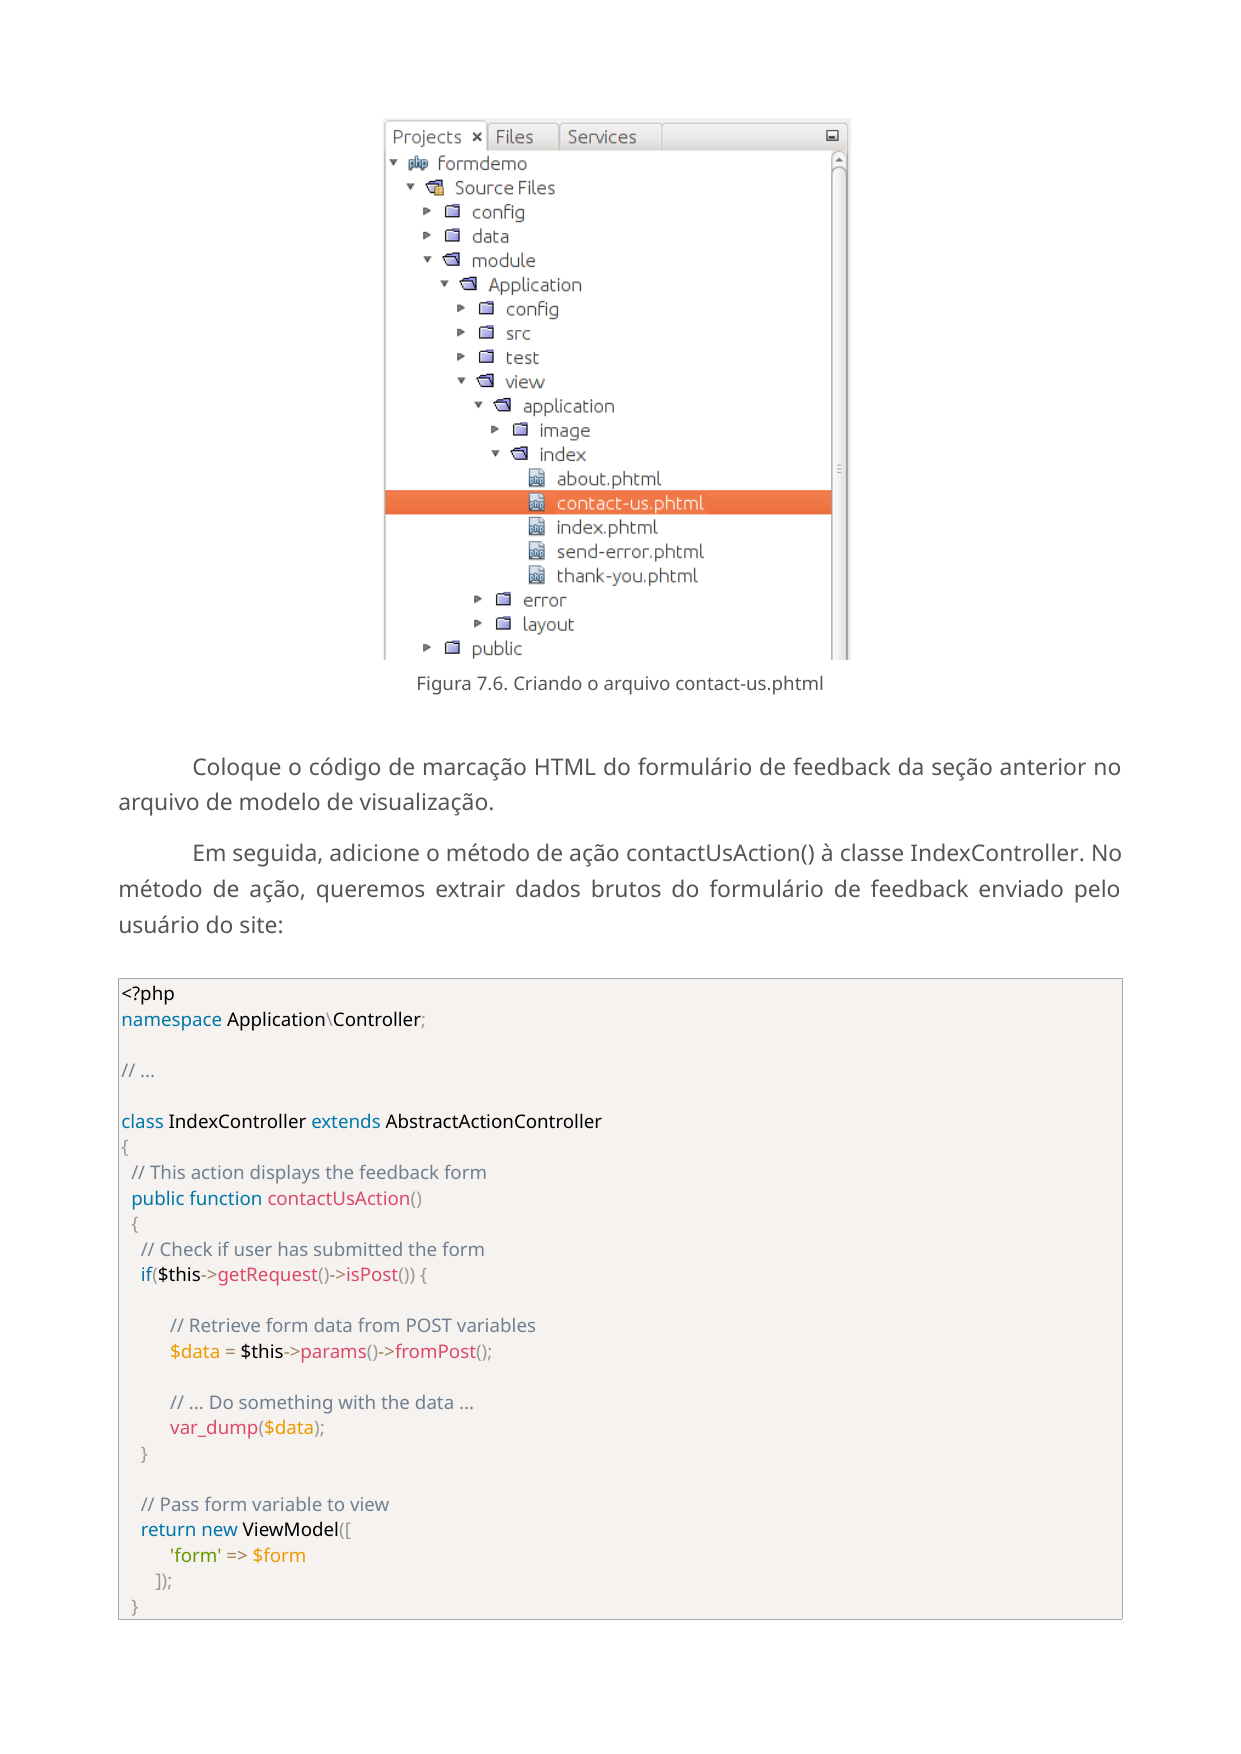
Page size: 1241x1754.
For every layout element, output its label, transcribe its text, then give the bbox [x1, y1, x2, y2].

text $data = $this->params()->fromPost(); [119, 1335, 1122, 1361]
text { [119, 1131, 1122, 1156]
text return new ViewModel([ [119, 1514, 1122, 1539]
text namespace Application\Controller; [119, 1003, 1122, 1029]
text ]); [119, 1565, 1122, 1590]
text // Retrieve form data from POST variables [119, 1309, 1122, 1335]
text } [119, 1437, 1122, 1463]
text // Pass form variable to view [119, 1488, 1122, 1514]
text <?php [119, 979, 1122, 1003]
text // This action displays the feedback form [119, 1156, 1122, 1182]
text Figura 7.6. Criando o arquivo contact-us.phtml [118, 671, 1122, 696]
text // ... [119, 1054, 1122, 1080]
text class IndexController extends AbstractActionController [119, 1105, 1122, 1131]
text public function contactUsAction() [119, 1182, 1122, 1207]
text } [119, 1590, 1122, 1619]
text Coloque o código de marcação HTML do formulário de feedback da seção anterior no arquivo de modelo de visualização. [118, 750, 1122, 818]
text 'form' => $form [119, 1539, 1122, 1565]
text Em seguida, adicione o método de ação contactUsAction() à classe IndexController. No método de ação, queremos extrair dados brutos do formulário de feedback enviado pelo usuário do site: [118, 837, 1122, 940]
text // ... Do something with the data ... [119, 1386, 1122, 1412]
text // Check if user has submitted the form [119, 1233, 1122, 1258]
text var_dump($data); [119, 1412, 1122, 1437]
text { [119, 1207, 1122, 1233]
text if($this->getRequest()->isPost()) { [119, 1258, 1122, 1284]
picture [382, 118, 852, 660]
